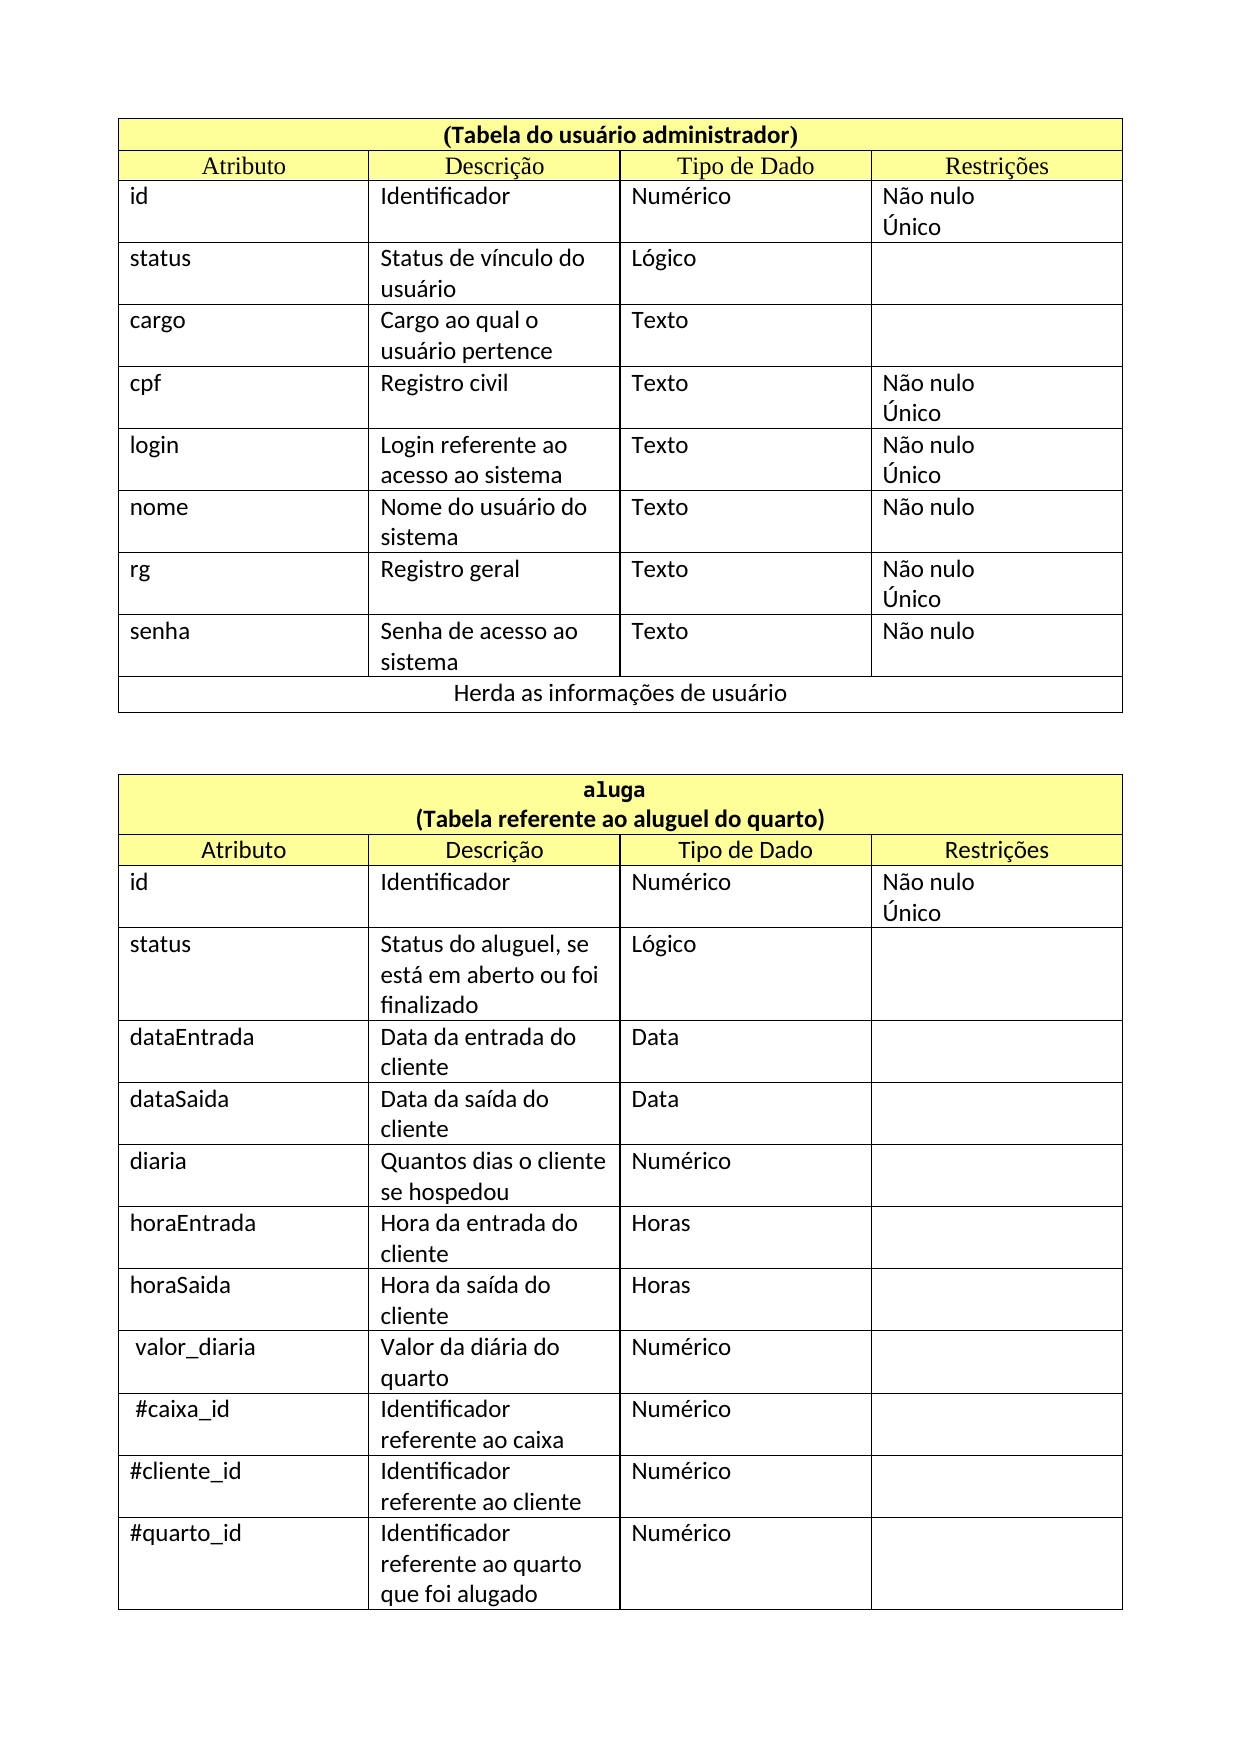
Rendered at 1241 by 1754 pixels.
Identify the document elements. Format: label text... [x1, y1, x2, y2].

table_cell Numérico [621, 1394, 871, 1454]
table_cell Data da entrada do cliente [369, 1021, 619, 1082]
table_cell [872, 928, 1122, 1020]
table_cell Numérico [621, 866, 871, 927]
table_cell Registro geral [369, 553, 619, 614]
table_cell Não nulo [872, 615, 1122, 676]
table_cell [872, 1083, 1122, 1144]
table_cell #caixa_id [119, 1394, 368, 1454]
table_cell Cargo ao qual o usuário pertence [369, 305, 619, 366]
table_cell Numérico [621, 1145, 871, 1206]
table_cell #cliente_id [119, 1456, 368, 1517]
table_cell rg [119, 553, 368, 614]
table_cell id [119, 866, 368, 927]
table_cell horaEntrada [119, 1207, 368, 1268]
table_cell nome [119, 491, 368, 552]
table_cell Numérico [621, 1331, 871, 1392]
table_cell #quarto_id [119, 1518, 368, 1609]
table_cell senha [119, 615, 368, 676]
table_cell Numérico [621, 181, 871, 242]
table_cell Lógico [621, 243, 871, 304]
table_cell Atributo [119, 151, 368, 179]
table_cell [872, 1207, 1122, 1268]
table_cell Registro civil [369, 367, 619, 428]
table_cell Não nulo [872, 491, 1122, 552]
table_cell valor_diaria [119, 1331, 368, 1392]
table_cell [872, 1456, 1122, 1517]
table_cell Data [621, 1083, 871, 1144]
table_cell Texto [621, 491, 871, 552]
table_cell Tipo de Dado [621, 835, 871, 865]
table_cell Horas [621, 1207, 871, 1268]
table_cell Nome do usuário do sistema [369, 491, 619, 552]
table_cell Identificador referente ao caixa [369, 1394, 619, 1454]
table_cell Herda as informações de usuário [119, 677, 1122, 712]
table_cell diaria [119, 1145, 368, 1206]
table_cell Não nulo Único [872, 367, 1122, 428]
table_cell Identificador [369, 181, 619, 242]
table_cell login [119, 429, 368, 490]
table_cell Data [621, 1021, 871, 1082]
table_cell [872, 1518, 1122, 1609]
table_cell Hora da entrada do cliente [369, 1207, 619, 1268]
table_cell Texto [621, 553, 871, 614]
table_cell Atributo [119, 835, 368, 865]
table_cell Texto [621, 429, 871, 490]
table_cell [872, 305, 1122, 366]
table_cell Horas [621, 1269, 871, 1330]
table_cell Hora da saída do cliente [369, 1269, 619, 1330]
table_cell id [119, 181, 368, 242]
table_cell Identificador referente ao quarto que foi alugado [369, 1518, 619, 1609]
table_cell Numérico [621, 1518, 871, 1609]
table_cell Tipo de Dado [621, 151, 871, 179]
table_cell Senha de acesso ao sistema [369, 615, 619, 676]
table_cell Descrição [369, 151, 619, 179]
table_cell dataEntrada [119, 1021, 368, 1082]
table_cell dataSaida [119, 1083, 368, 1144]
table_cell Não nulo Único [872, 181, 1122, 242]
table_cell Não nulo Único [872, 866, 1122, 927]
table_cell Texto [621, 367, 871, 428]
table_cell [872, 1145, 1122, 1206]
table_header (Tabela do usuário administrador) [119, 119, 1122, 150]
table_cell cpf [119, 367, 368, 428]
table_cell [872, 1331, 1122, 1392]
table_cell Restrições [872, 151, 1122, 179]
table_cell Não nulo Único [872, 553, 1122, 614]
table_cell [872, 243, 1122, 304]
table_cell Status de vínculo do usuário [369, 243, 619, 304]
table_cell Status do aluguel, se está em aberto ou foi finalizado [369, 928, 619, 1020]
table_cell status [119, 243, 368, 304]
table_cell horaSaida [119, 1269, 368, 1330]
table_cell [872, 1269, 1122, 1330]
table_cell Login referente ao acesso ao sistema [369, 429, 619, 490]
table_cell cargo [119, 305, 368, 366]
table_cell Texto [621, 305, 871, 366]
table_cell Descrição [369, 835, 619, 865]
table_cell Identificador [369, 866, 619, 927]
table_cell Restrições [872, 835, 1122, 865]
table_cell Texto [621, 615, 871, 676]
table_header aluga (Tabela referente ao aluguel do quarto) [119, 775, 1122, 834]
table_cell Valor da diária do quarto [369, 1331, 619, 1392]
table_cell Numérico [621, 1456, 871, 1517]
table_cell [872, 1394, 1122, 1454]
table_cell Lógico [621, 928, 871, 1020]
table_cell Quantos dias o cliente se hospedou [369, 1145, 619, 1206]
table_cell Não nulo Único [872, 429, 1122, 490]
table_cell [872, 1021, 1122, 1082]
table_cell Data da saída do cliente [369, 1083, 619, 1144]
table_cell Identificador referente ao cliente [369, 1456, 619, 1517]
table_cell status [119, 928, 368, 1020]
